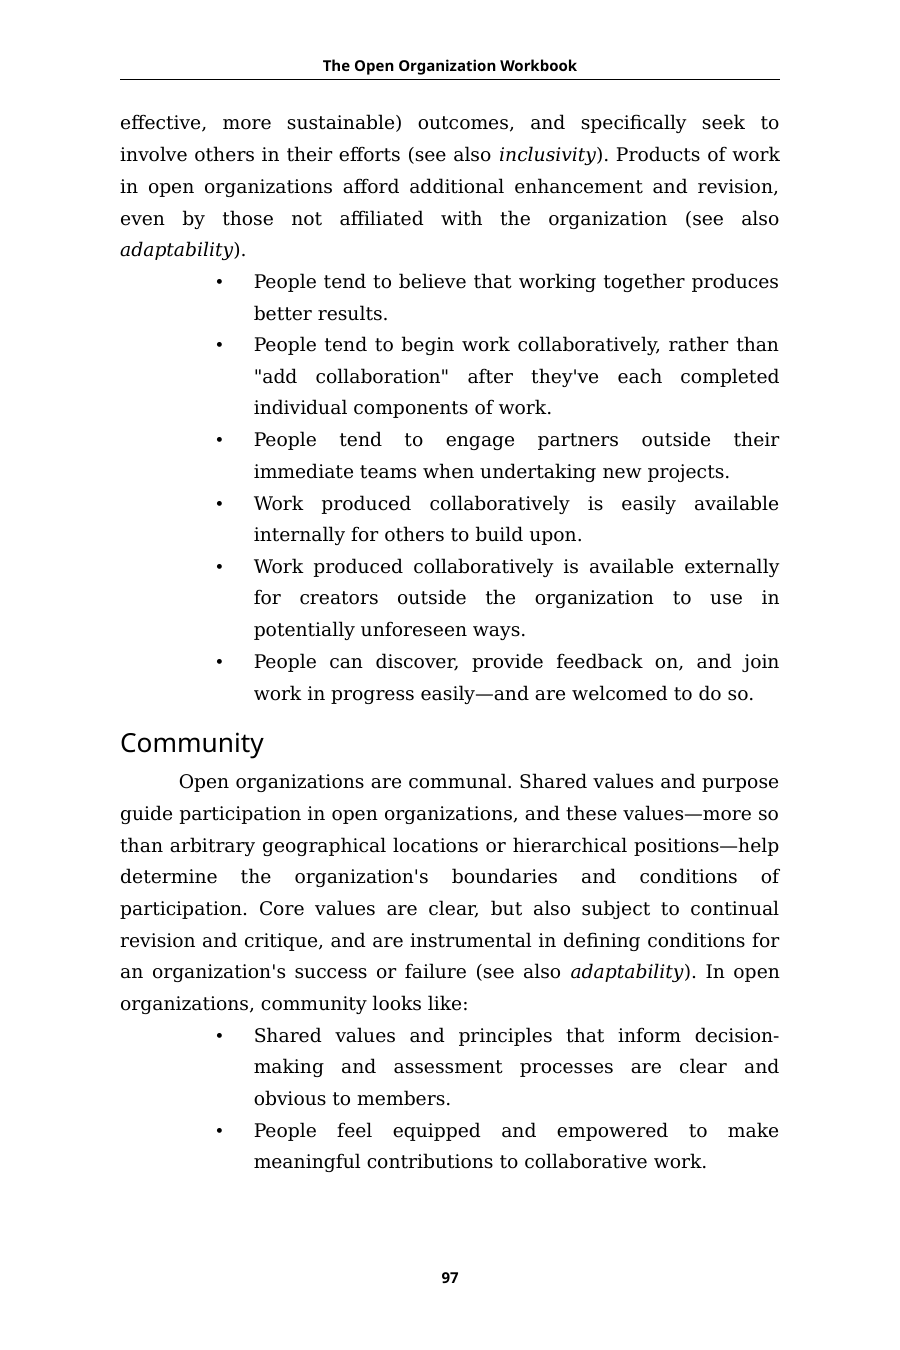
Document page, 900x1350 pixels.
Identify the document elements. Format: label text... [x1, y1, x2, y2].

list People feel equipped and empowered to make meaningful contributions to collaborative work. [216, 1120, 780, 1173]
list People tend to believe that working together produces better results. [216, 271, 780, 324]
list Work produced collaboratively is available externally for creators outside the organization to use in potentially unforeseen ways. [216, 556, 780, 641]
text Open organizations are communal. Shared values and purpose guide participation in open organizations, and these values—more so than arbitrary geographical locations or hierarchical positions—help determine the organization's boundaries and conditions of participation. Core values are clear, but also subject to continual revision and critique, and are instrumental in defining conditions for an organization's success or failure (see also adaptability). In open organizations, community looks like: [120, 772, 780, 1015]
list People can discover, provide feedback on, and join work in progress easily—and are welcomed to do so. [216, 651, 780, 704]
list People tend to engage partners outside their immediate teams when undertaking new projects. [216, 429, 780, 483]
subtitle Community [120, 729, 780, 759]
list Shared values and principles that inform decision-making and assessment processes are clear and obvious to members. [216, 1025, 780, 1110]
list People tend to begin work collaboratively, rather than "add collaboration" after they've each completed individual components of work. [216, 334, 780, 419]
list Work produced collaboratively is easily available internally for others to build upon. [216, 492, 780, 546]
text effective, more sustainable) outcomes, and specifically seek to involve others in their efforts (see also inclusivity). Products of work in open organizations afford additional enhancement and revision, even by those not affiliated with the organization (see also adaptability). [120, 112, 780, 261]
